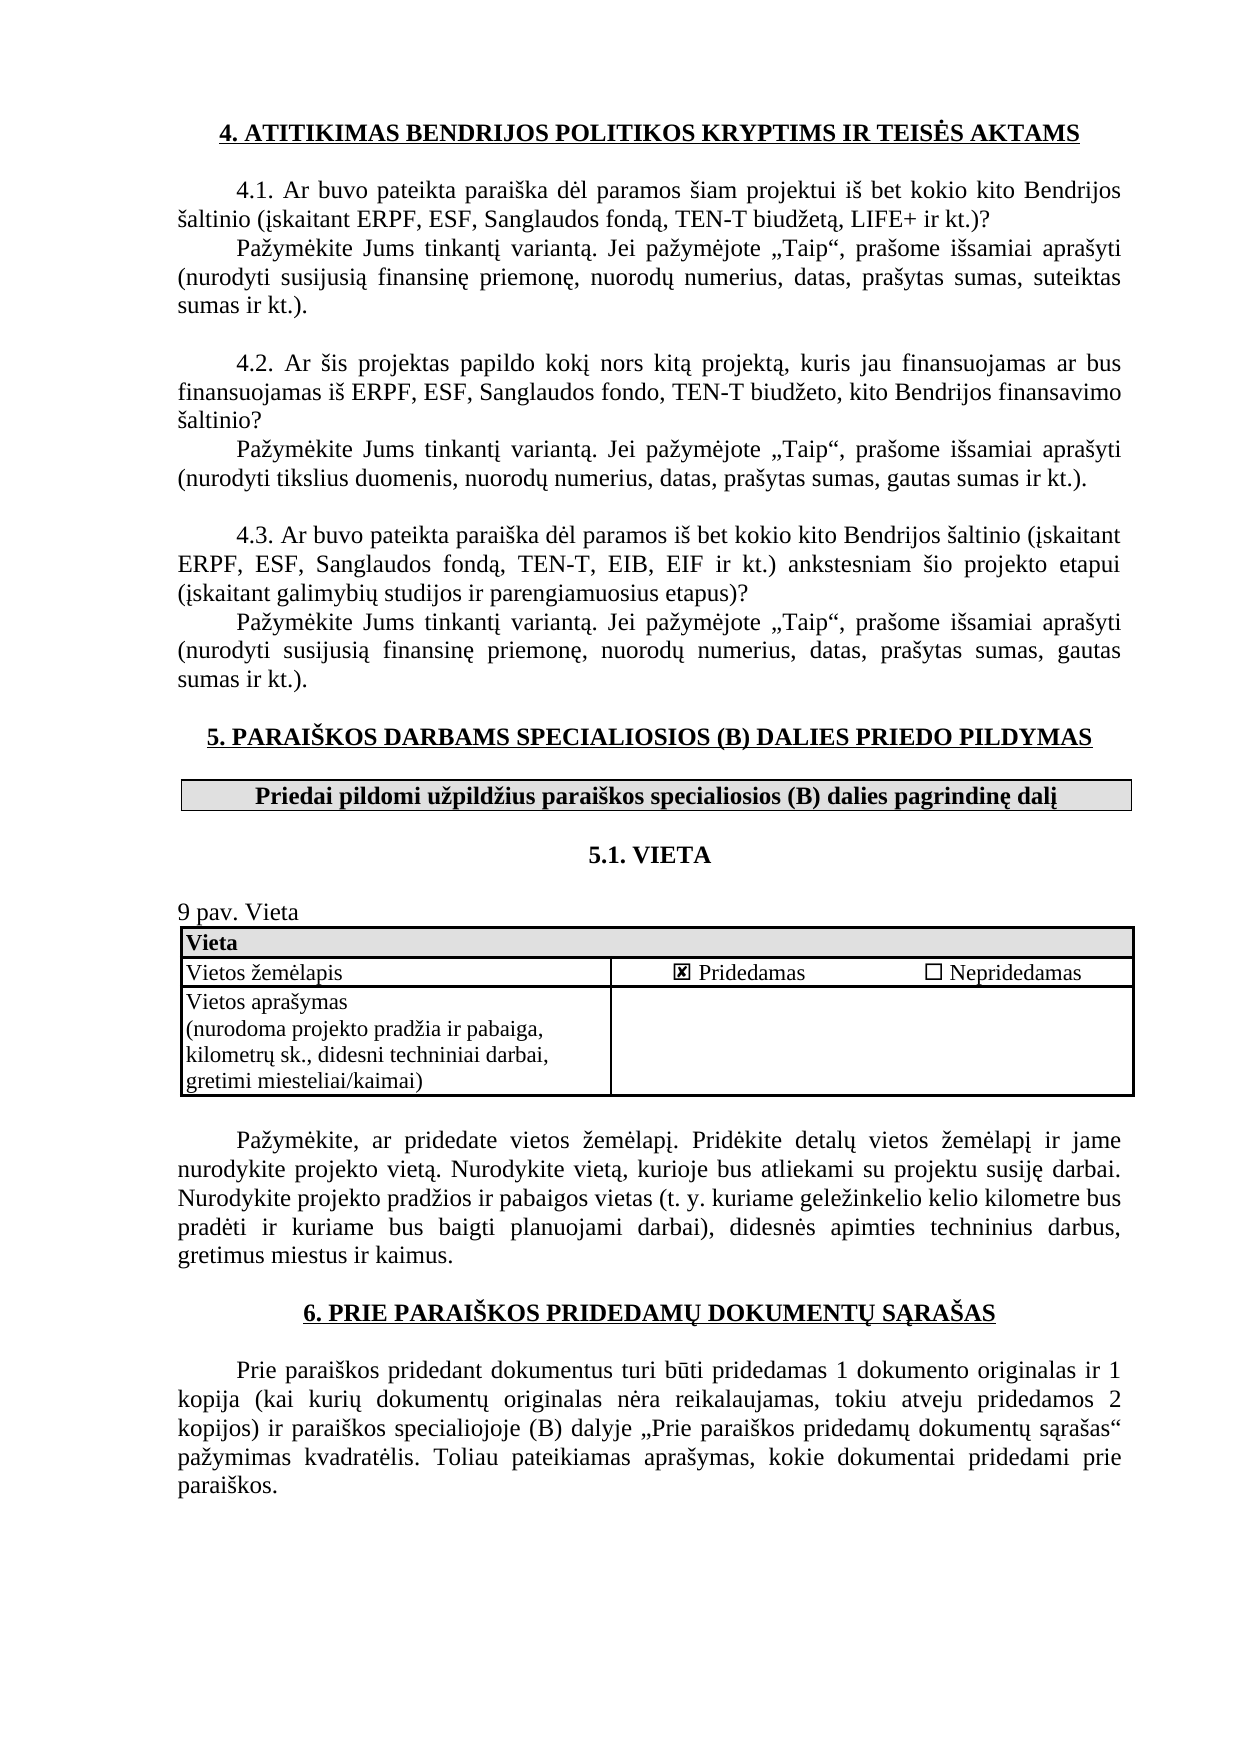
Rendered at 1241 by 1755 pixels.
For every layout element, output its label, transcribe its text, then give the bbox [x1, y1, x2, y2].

text 6. PRIE PARAIŠKOS PRIDEDAMŲ DOKUMENTŲ SĄRAŠAS [177, 1298, 1122, 1327]
table_cell [612, 988, 1132, 1094]
text 4.2. Ar šis projektas papildo kokį nors kitą projektą, kuris jau finansuojamas ar bus finansuojamas iš ERPF, ESF, Sanglaudos fondo, TEN-T biudžeto, kito Bendrijos finansavimo šaltinio? [177, 348, 1122, 434]
text Pažymėkite, ar pridedate vietos žemėlapį. Pridėkite detalų vietos žemėlapį ir jame nurodykite projekto vietą. Nurodykite vietą, kurioje bus atliekami su projektu susiję darbai. Nurodykite projekto pradžios ir pabaigos vietas (t. y. kuriame geležinkelio kelio kilometre bus pradėti ir kuriame bus baigti planuojami darbai), didesnės apimties techninius darbus, gretimus miestus ir kaimus. [177, 1126, 1122, 1269]
table_cell Vietos aprašymas (nurodoma projekto pradžia ir pabaiga, kilometrų sk., didesni techniniai darbai, gretimi miesteliai/kaimai) [183, 988, 610, 1094]
text 5. PARAIŠKOS DARBAMS SPECIALIOSIOS (B) DALIES PRIEDO PILDYMAS [177, 722, 1122, 751]
text Pažymėkite Jums tinkantį variantą. Jei pažymėjote „Taip“, prašome išsamiai aprašyti (nurodyti susijusią finansinę priemonę, nuorodų numerius, datas, prašytas sumas, suteiktas sumas ir kt.). [177, 233, 1122, 319]
text 4.3. Ar buvo pateikta paraiška dėl paramos iš bet kokio kito Bendrijos šaltinio (įskaitant ERPF, ESF, Sanglaudos fondą, TEN-T, EIB, EIF ir kt.) ankstesniam šio projekto etapui (įskaitant galimybių studijos ir parengiamuosius etapus)? [177, 521, 1122, 607]
table_cell [X] Pridedamas [612, 959, 872, 985]
table_header Priedai pildomi užpildžius paraiškos specialiosios (B) dalies pagrindinę dalį [182, 781, 1131, 810]
table_cell [ ] Nepridedamas [872, 959, 1132, 985]
table_cell Vietos žemėlapis [183, 959, 610, 985]
text 9 pav. Vieta [177, 897, 1122, 926]
table_header Vieta [183, 929, 1132, 956]
text Pažymėkite Jums tinkantį variantą. Jei pažymėjote „Taip“, prašome išsamiai aprašyti (nurodyti tikslius duomenis, nuorodų numerius, datas, prašytas sumas, gautas sumas ir kt.). [177, 434, 1122, 492]
text Prie paraiškos pridedant dokumentus turi būti pridedamas 1 dokumento originalas ir 1 kopija (kai kurių dokumentų originalas nėra reikalaujamas, tokiu atveju pridedamos 2 kopijos) ir paraiškos specialiojoje (B) dalyje „Prie paraiškos pridedamų dokumentų sąrašas“ pažymimas kvadratėlis. Toliau pateikiamas aprašymas, kokie dokumentai pridedami prie paraiškos. [177, 1356, 1122, 1499]
text 5.1. VIETA [177, 840, 1122, 869]
text Pažymėkite Jums tinkantį variantą. Jei pažymėjote „Taip“, prašome išsamiai aprašyti (nurodyti susijusią finansinę priemonę, nuorodų numerius, datas, prašytas sumas, gautas sumas ir kt.). [177, 607, 1122, 693]
text 4. ATITIKIMAS BENDRIJOS POLITIKOS KRYPTIMS IR TEISĖS AKTAMS [177, 118, 1122, 147]
text 4.1. Ar buvo pateikta paraiška dėl paramos šiam projektui iš bet kokio kito Bendrijos šaltinio (įskaitant ERPF, ESF, Sanglaudos fondą, TEN-T biudžetą, LIFE+ ir kt.)? [177, 176, 1122, 233]
